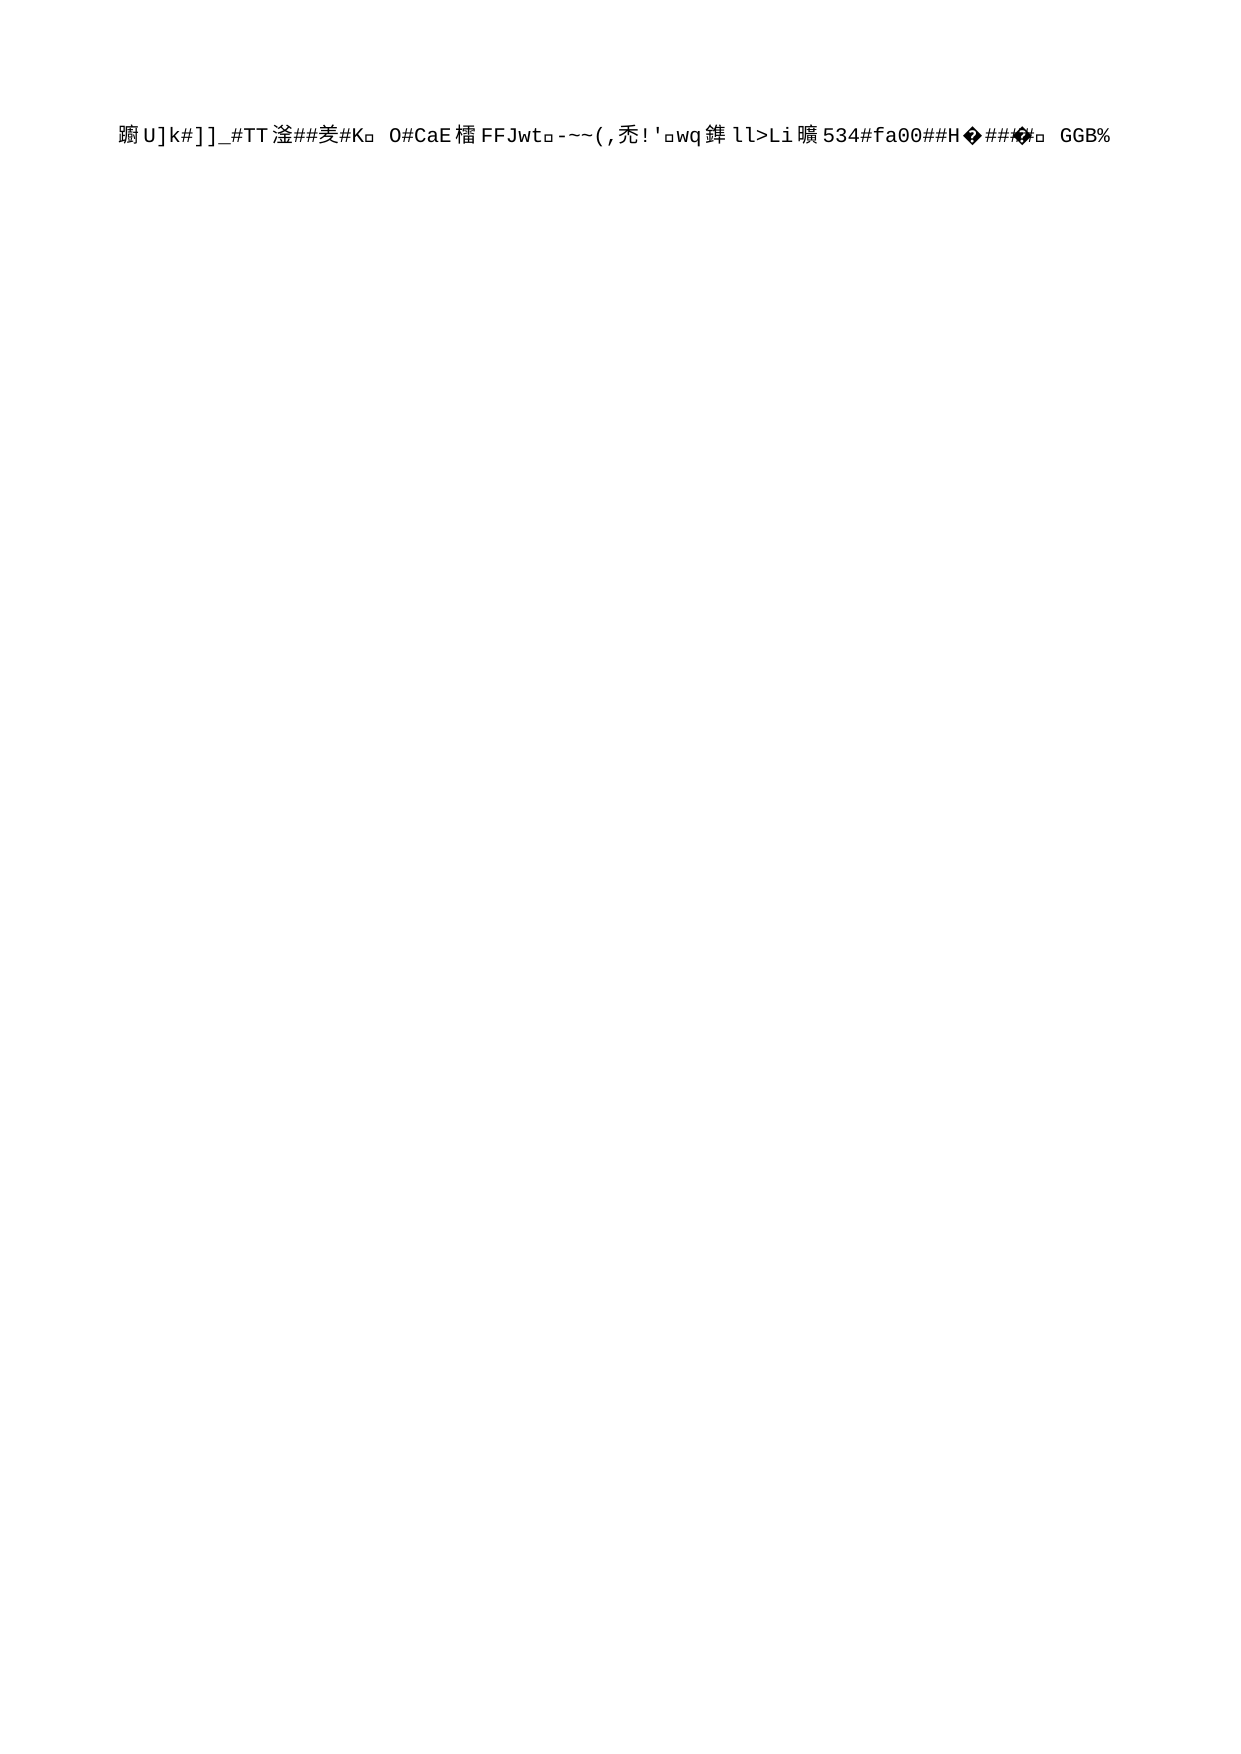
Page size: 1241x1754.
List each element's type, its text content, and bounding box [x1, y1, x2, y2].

text 躕U]k#]]_#TT滏##羑#K�O#CaE檑FFJwt-~~(,禿!'wq鎨ll>Li曠534#fa00##H�####�GGB% [118, 118, 1122, 148]
